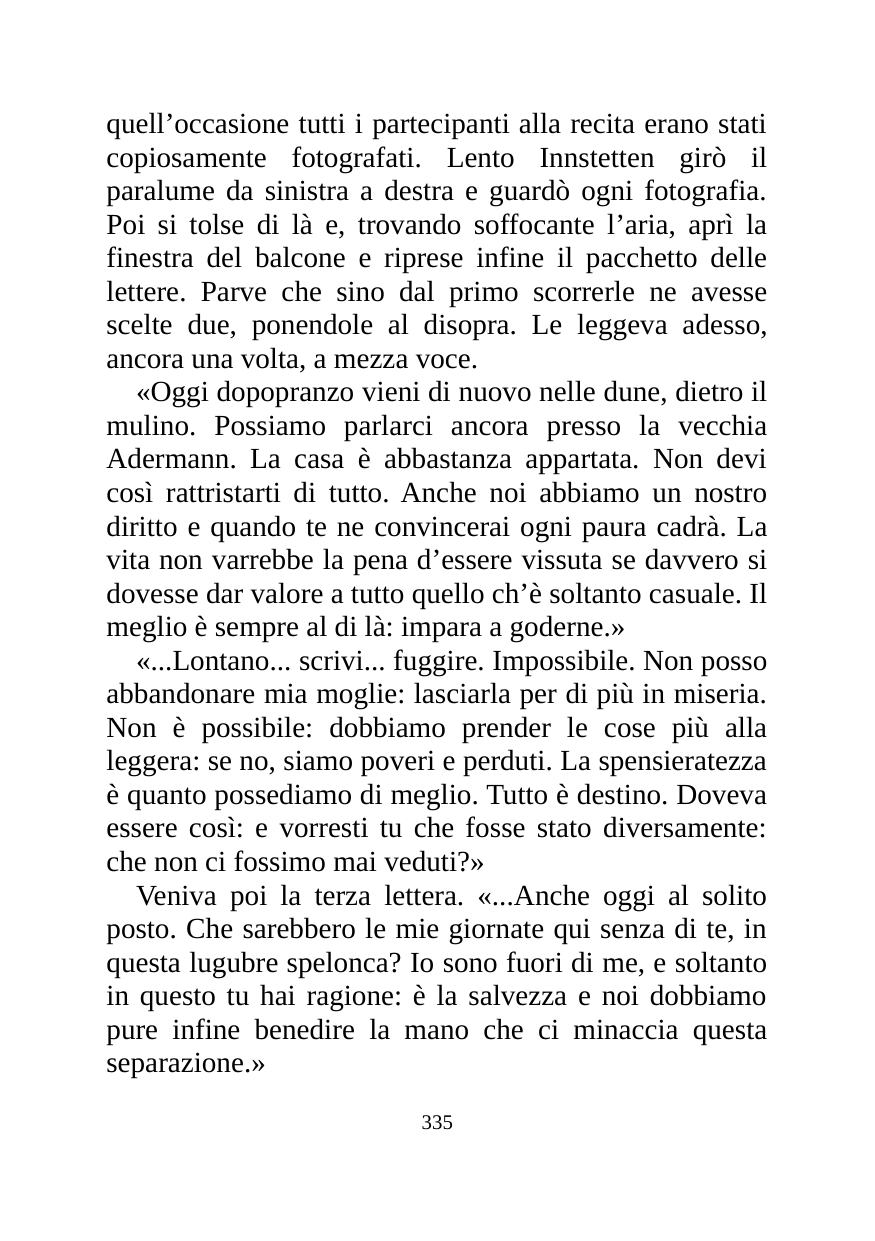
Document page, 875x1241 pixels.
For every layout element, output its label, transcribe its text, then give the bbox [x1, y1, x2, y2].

text «Oggi dopopranzo vieni di nuovo nelle dune, dietro il mulino. Possiamo parlarci ancora presso la vecchia Adermann. La casa è abbastanza appartata. Non devi così rattristarti di tutto. Anche noi abbiamo un nostro diritto e quando te ne convincerai ogni paura cadrà. La vita non varrebbe la pena d’essere vissuta se davvero si dovesse dar valore a tutto quello ch’è soltanto casuale. Il meglio è sempre al di là: impara a goderne.» [106, 374, 768, 643]
text quell’occasione tutti i partecipanti alla recita erano stati copiosamente fotografati. Lento Innstetten girò il paralume da sinistra a destra e guardò ogni fotografia. Poi si tolse di là e, trovando soffocante l’aria, aprì la finestra del balcone e riprese infine il pacchetto delle lettere. Parve che sino dal primo scorrerle ne avesse scelte due, ponendole al disopra. Le leggeva adesso, ancora una volta, a mezza voce. [106, 106, 768, 374]
text «...Lontano... scrivi... fuggire. Impossibile. Non posso abbandonare mia moglie: lasciarla per di più in miseria. Non è possibile: dobbiamo prender le cose più alla leggera: se no, siamo poveri e perduti. La spensieratezza è quanto possediamo di meglio. Tutto è destino. Doveva essere così: e vorresti tu che fosse stato diversamente: che non ci fossimo mai veduti?» [106, 643, 768, 878]
text Veniva poi la terza lettera. «...Anche oggi al solito posto. Che sarebbero le mie giornate qui senza di te, in questa lugubre spelonca? Io sono fuori di me, e soltanto in questo tu hai ragione: è la salvezza e noi dobbiamo pure infine benedire la mano che ci minaccia questa separazione.» [106, 878, 768, 1079]
